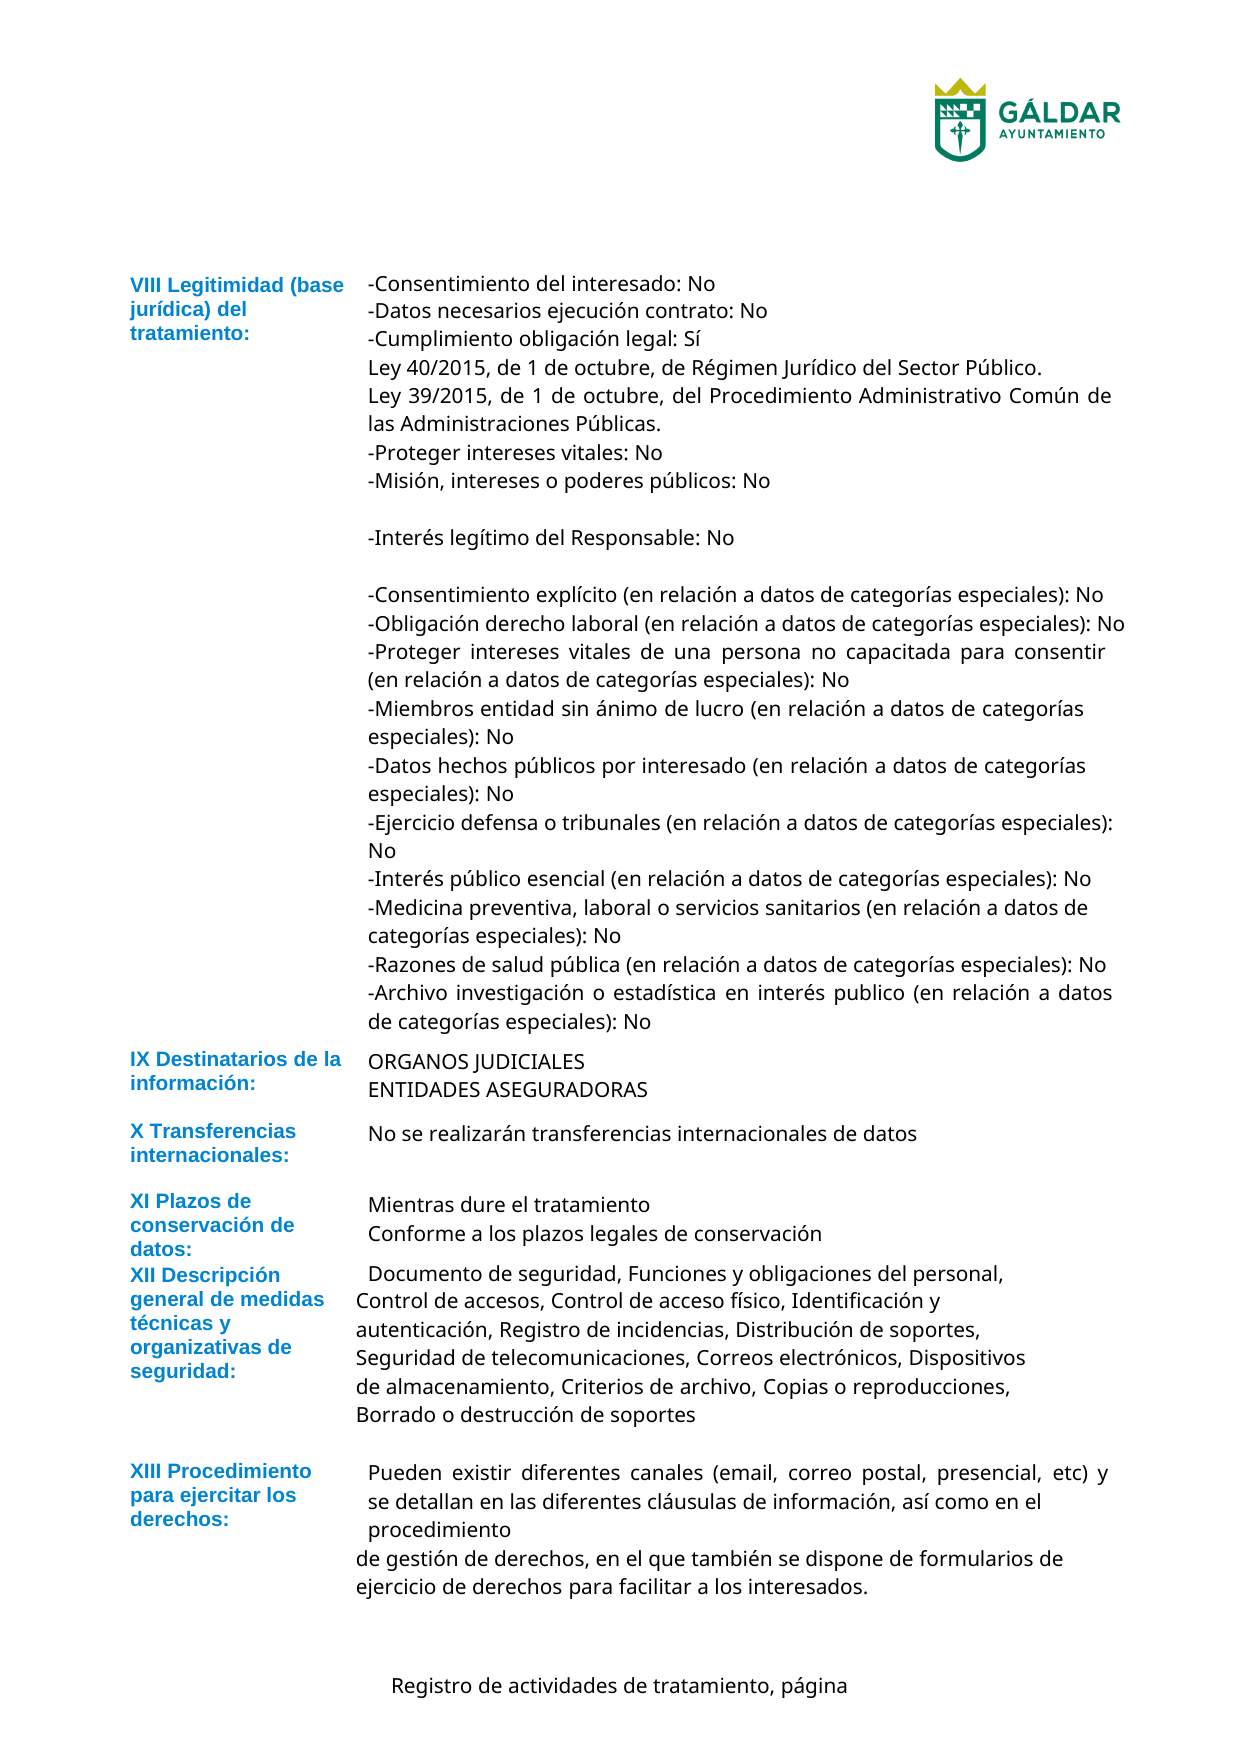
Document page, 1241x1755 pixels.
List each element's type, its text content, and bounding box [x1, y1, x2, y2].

table_cell X Transferencias internacionales: [109, 1107, 356, 1179]
table_header VIII Legitimidad (base jurídica) del tratamiento: [109, 273, 356, 1035]
table_cell XI Plazos de conservación de datos: [109, 1179, 356, 1263]
table_cell Mientras dure el tratamiento Conforme a los plazos legales de conservación [356, 1179, 1132, 1263]
table_cell IX Destinatarios de la información: [109, 1035, 356, 1107]
table_cell Pueden existir diferentes canales (email, correo postal, presencial, etc) y se detallan en las diferentes cláusulas de información, así como en el procedimiento de gestión de derechos, en el que también se dispone de formularios de ejercicio de derechos para facilitar a los interesados. [356, 1431, 1132, 1601]
table_header -Consentimiento del interesado: No -Datos necesarios ejecución contrato: No -Cumplimiento obligación legal: Sí Ley 40/2015, de 1 de octubre, de Régimen Jurídico del Sector Público. Ley 39/2015, de 1 de octubre, del Procedimiento Administrativo Común de las Administraciones Públicas. -Proteger intereses vitales: No -Misión, intereses o poderes públicos: No -Interés legítimo del Responsable: No -Consentimiento explícito (en relación a datos de categorías especiales): No -Obligación derecho laboral (en relación a datos de categorías especiales): No -Proteger intereses vitales de una persona no capacitada para consentir (en relación a datos de categorías especiales): No -Miembros entidad sin ánimo de lucro (en relación a datos de categorías especiales): No -Datos hechos públicos por interesado (en relación a datos de categorías especiales): No -Ejercicio defensa o tribunales (en relación a datos de categorías especiales): No -Interés público esencial (en relación a datos de categorías especiales): No -Medicina preventiva, laboral o servicios sanitarios (en relación a datos de categorías especiales): No -Razones de salud pública (en relación a datos de categorías especiales): No -Archivo investigación o estadística en interés publico (en relación a datos de categorías especiales): No [356, 273, 1132, 1035]
table_cell Documento de seguridad, Funciones y obligaciones del personal, Control de accesos, Control de acceso físico, Identificación y autenticación, Registro de incidencias, Distribución de soportes, Seguridad de telecomunicaciones, Correos electrónicos, Dispositivos de almacenamiento, Criterios de archivo, Copias o reproducciones, Borrado o destrucción de soportes [356, 1263, 1132, 1431]
table_cell ORGANOS JUDICIALES ENTIDADES ASEGURADORAS [356, 1035, 1132, 1107]
table_cell No se realizarán transferencias internacionales de datos [356, 1107, 1132, 1179]
table_cell XII Descripción general de medidas técnicas y organizativas de seguridad: [109, 1263, 356, 1431]
table_cell XIII Procedimiento para ejercitar los derechos: [109, 1431, 356, 1601]
